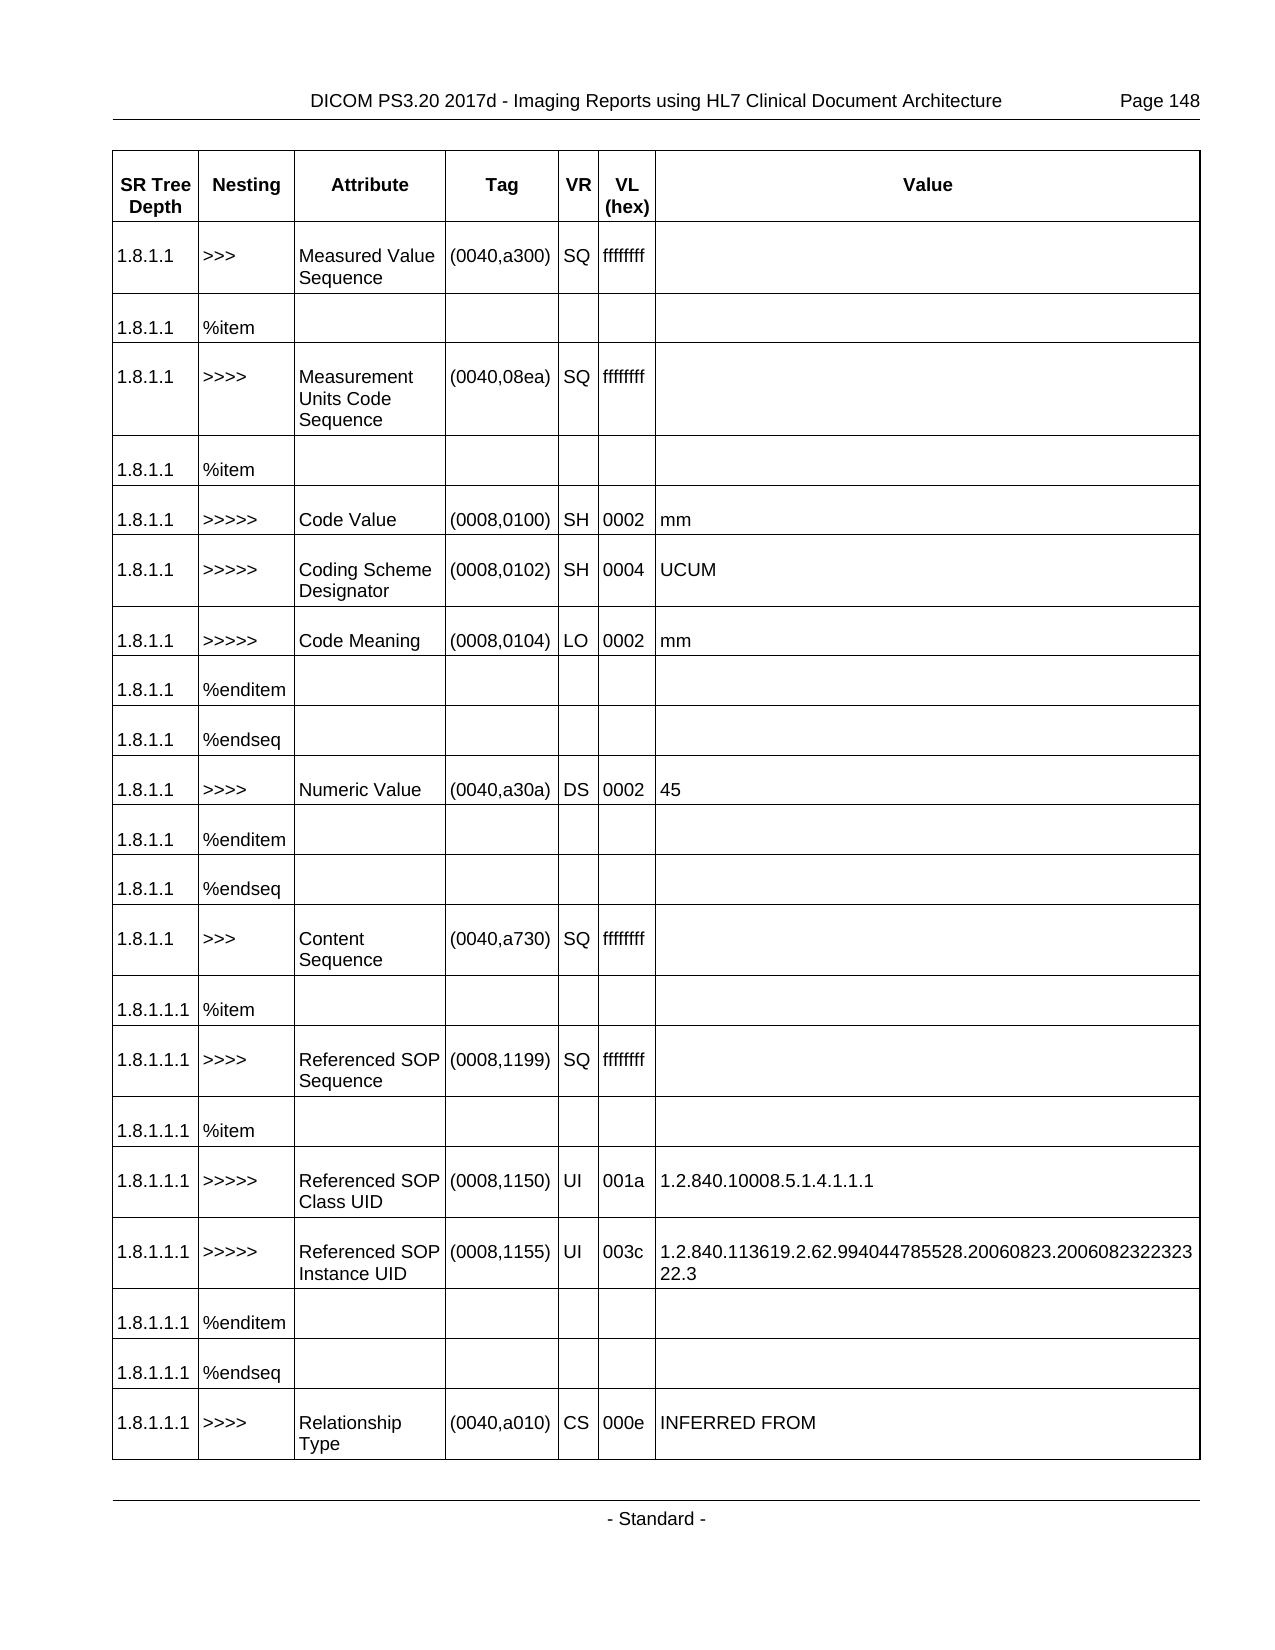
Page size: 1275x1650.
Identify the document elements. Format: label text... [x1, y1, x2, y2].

table_cell [656, 976, 1199, 1025]
table_cell %endseq [199, 855, 294, 904]
table_cell 0004 [599, 535, 655, 606]
table_cell >>>> [199, 1389, 294, 1459]
table_cell mm [656, 486, 1199, 534]
table_cell [446, 855, 558, 904]
table_cell %item [199, 294, 294, 342]
table_cell %endseq [199, 1339, 294, 1387]
table_cell >>> [199, 222, 294, 292]
table_cell ffffffff [599, 343, 655, 435]
table_cell [599, 656, 655, 705]
table_cell SH [559, 486, 598, 534]
table_cell SQ [559, 1026, 598, 1096]
table_cell [446, 294, 558, 342]
table_cell ffffffff [599, 222, 655, 292]
table_cell [295, 1097, 445, 1146]
table_cell [559, 855, 598, 904]
table_cell [559, 805, 598, 854]
table_cell 1.8.1.1.1 [113, 1218, 198, 1288]
table_cell 000e [599, 1389, 655, 1459]
table_cell Referenced SOP Instance UID [295, 1218, 445, 1288]
table_cell (0040,a300) [446, 222, 558, 292]
table_cell >>>>> [199, 607, 294, 655]
table_cell %enditem [199, 656, 294, 705]
table_cell [559, 294, 598, 342]
table_cell [656, 656, 1199, 705]
table_cell [599, 1097, 655, 1146]
table_cell (0008,0102) [446, 535, 558, 606]
table_header SR Tree Depth [113, 151, 198, 221]
table_cell %enditem [199, 1289, 294, 1338]
table_cell 003c [599, 1218, 655, 1288]
table_cell 1.8.1.1 [113, 436, 198, 485]
table_cell [656, 1097, 1199, 1146]
table_cell 1.8.1.1.1 [113, 976, 198, 1025]
table_header Tag [446, 151, 558, 221]
table_cell Measured Value Sequence [295, 222, 445, 292]
table_cell Referenced SOP Sequence [295, 1026, 445, 1096]
table_cell [599, 855, 655, 904]
table_header Nesting [199, 151, 294, 221]
table_cell [559, 656, 598, 705]
table_cell DS [559, 756, 598, 804]
table_cell [446, 436, 558, 485]
table_cell INFERRED FROM [656, 1389, 1199, 1459]
table_cell [446, 706, 558, 755]
table_cell [295, 656, 445, 705]
table_cell (0008,0100) [446, 486, 558, 534]
table_cell (0008,1155) [446, 1218, 558, 1288]
table_cell 001a [599, 1147, 655, 1217]
table_cell UCUM [656, 535, 1199, 606]
table_cell [656, 706, 1199, 755]
table_cell [295, 855, 445, 904]
table_cell 1.8.1.1.1 [113, 1097, 198, 1146]
table_cell 1.8.1.1.1 [113, 1339, 198, 1387]
table_cell Relationship Type [295, 1389, 445, 1459]
table_cell [599, 805, 655, 854]
table_cell ffffffff [599, 905, 655, 975]
table_cell [599, 294, 655, 342]
table_cell 1.8.1.1 [113, 706, 198, 755]
table_cell >>>>> [199, 1147, 294, 1217]
table_cell >>>> [199, 343, 294, 435]
table_cell %item [199, 1097, 294, 1146]
table_cell 0002 [599, 607, 655, 655]
table_cell [599, 1339, 655, 1387]
table_cell 1.8.1.1 [113, 294, 198, 342]
table_cell UI [559, 1218, 598, 1288]
table_cell [656, 905, 1199, 975]
table_cell (0008,1199) [446, 1026, 558, 1096]
table_cell CS [559, 1389, 598, 1459]
table_cell [559, 1289, 598, 1338]
table_cell [295, 706, 445, 755]
table_cell [446, 976, 558, 1025]
table_cell %enditem [199, 805, 294, 854]
table_cell >>>>> [199, 486, 294, 534]
table_cell 45 [656, 756, 1199, 804]
table_header Attribute [295, 151, 445, 221]
table_cell 1.8.1.1 [113, 855, 198, 904]
table_cell [295, 1339, 445, 1387]
table_cell Numeric Value [295, 756, 445, 804]
table_cell >>>>> [199, 1218, 294, 1288]
table_header Value [656, 151, 1199, 221]
table_cell SQ [559, 905, 598, 975]
table_cell [446, 1097, 558, 1146]
table_cell SH [559, 535, 598, 606]
table_cell [656, 436, 1199, 485]
table_cell [446, 656, 558, 705]
table_cell 0002 [599, 756, 655, 804]
table_cell SQ [559, 343, 598, 435]
table_cell (0008,0104) [446, 607, 558, 655]
table_cell (0040,a30a) [446, 756, 558, 804]
table_cell [446, 805, 558, 854]
table_cell [295, 294, 445, 342]
table_cell ffffffff [599, 1026, 655, 1096]
table_cell (0040,a010) [446, 1389, 558, 1459]
table_cell [656, 855, 1199, 904]
table_cell 1.8.1.1 [113, 343, 198, 435]
table_cell Code Meaning [295, 607, 445, 655]
table_cell [559, 976, 598, 1025]
table_cell >>> [199, 905, 294, 975]
table_cell (0008,1150) [446, 1147, 558, 1217]
table_cell 1.8.1.1 [113, 805, 198, 854]
table_cell 1.8.1.1 [113, 607, 198, 655]
table_cell [295, 976, 445, 1025]
table_cell [656, 1026, 1199, 1096]
table_cell [656, 222, 1199, 292]
table_cell [559, 706, 598, 755]
table_cell >>>> [199, 756, 294, 804]
table_cell [295, 1289, 445, 1338]
table_cell 1.8.1.1.1 [113, 1026, 198, 1096]
table_cell UI [559, 1147, 598, 1217]
table_cell [559, 1339, 598, 1387]
table_cell Measurement Units Code Sequence [295, 343, 445, 435]
table_cell [446, 1339, 558, 1387]
table_cell [656, 294, 1199, 342]
table_cell 1.8.1.1 [113, 535, 198, 606]
table_cell SQ [559, 222, 598, 292]
table_cell Coding Scheme Designator [295, 535, 445, 606]
table_header VL (hex) [599, 151, 655, 221]
table_cell [656, 805, 1199, 854]
table_cell [656, 343, 1199, 435]
table_cell %item [199, 436, 294, 485]
table_cell 1.8.1.1 [113, 656, 198, 705]
table_cell %item [199, 976, 294, 1025]
table_cell 1.8.1.1 [113, 905, 198, 975]
table_cell Content Sequence [295, 905, 445, 975]
table_cell [599, 436, 655, 485]
table_cell LO [559, 607, 598, 655]
table_cell 1.8.1.1 [113, 222, 198, 292]
table_cell 1.2.840.113619.2.62.994044785528.20060823.200608232232322.3 [656, 1218, 1199, 1288]
table_cell >>>> [199, 1026, 294, 1096]
table_cell Code Value [295, 486, 445, 534]
table_cell [599, 1289, 655, 1338]
table_cell [446, 1289, 558, 1338]
table_cell 1.8.1.1.1 [113, 1147, 198, 1217]
table_cell [559, 436, 598, 485]
table_cell [599, 706, 655, 755]
table_cell 1.8.1.1.1 [113, 1289, 198, 1338]
table_cell 1.2.840.10008.5.1.4.1.1.1 [656, 1147, 1199, 1217]
table_cell 1.8.1.1 [113, 756, 198, 804]
table_cell mm [656, 607, 1199, 655]
table_cell (0040,08ea) [446, 343, 558, 435]
table_cell [656, 1289, 1199, 1338]
table_header VR [559, 151, 598, 221]
table_cell >>>>> [199, 535, 294, 606]
table_cell (0040,a730) [446, 905, 558, 975]
table_cell [295, 436, 445, 485]
table_cell 0002 [599, 486, 655, 534]
table_cell [599, 976, 655, 1025]
table_cell %endseq [199, 706, 294, 755]
table_cell Referenced SOP Class UID [295, 1147, 445, 1217]
table_cell [295, 805, 445, 854]
table_cell 1.8.1.1.1 [113, 1389, 198, 1459]
table_cell [559, 1097, 598, 1146]
table_cell [656, 1339, 1199, 1387]
table_cell 1.8.1.1 [113, 486, 198, 534]
